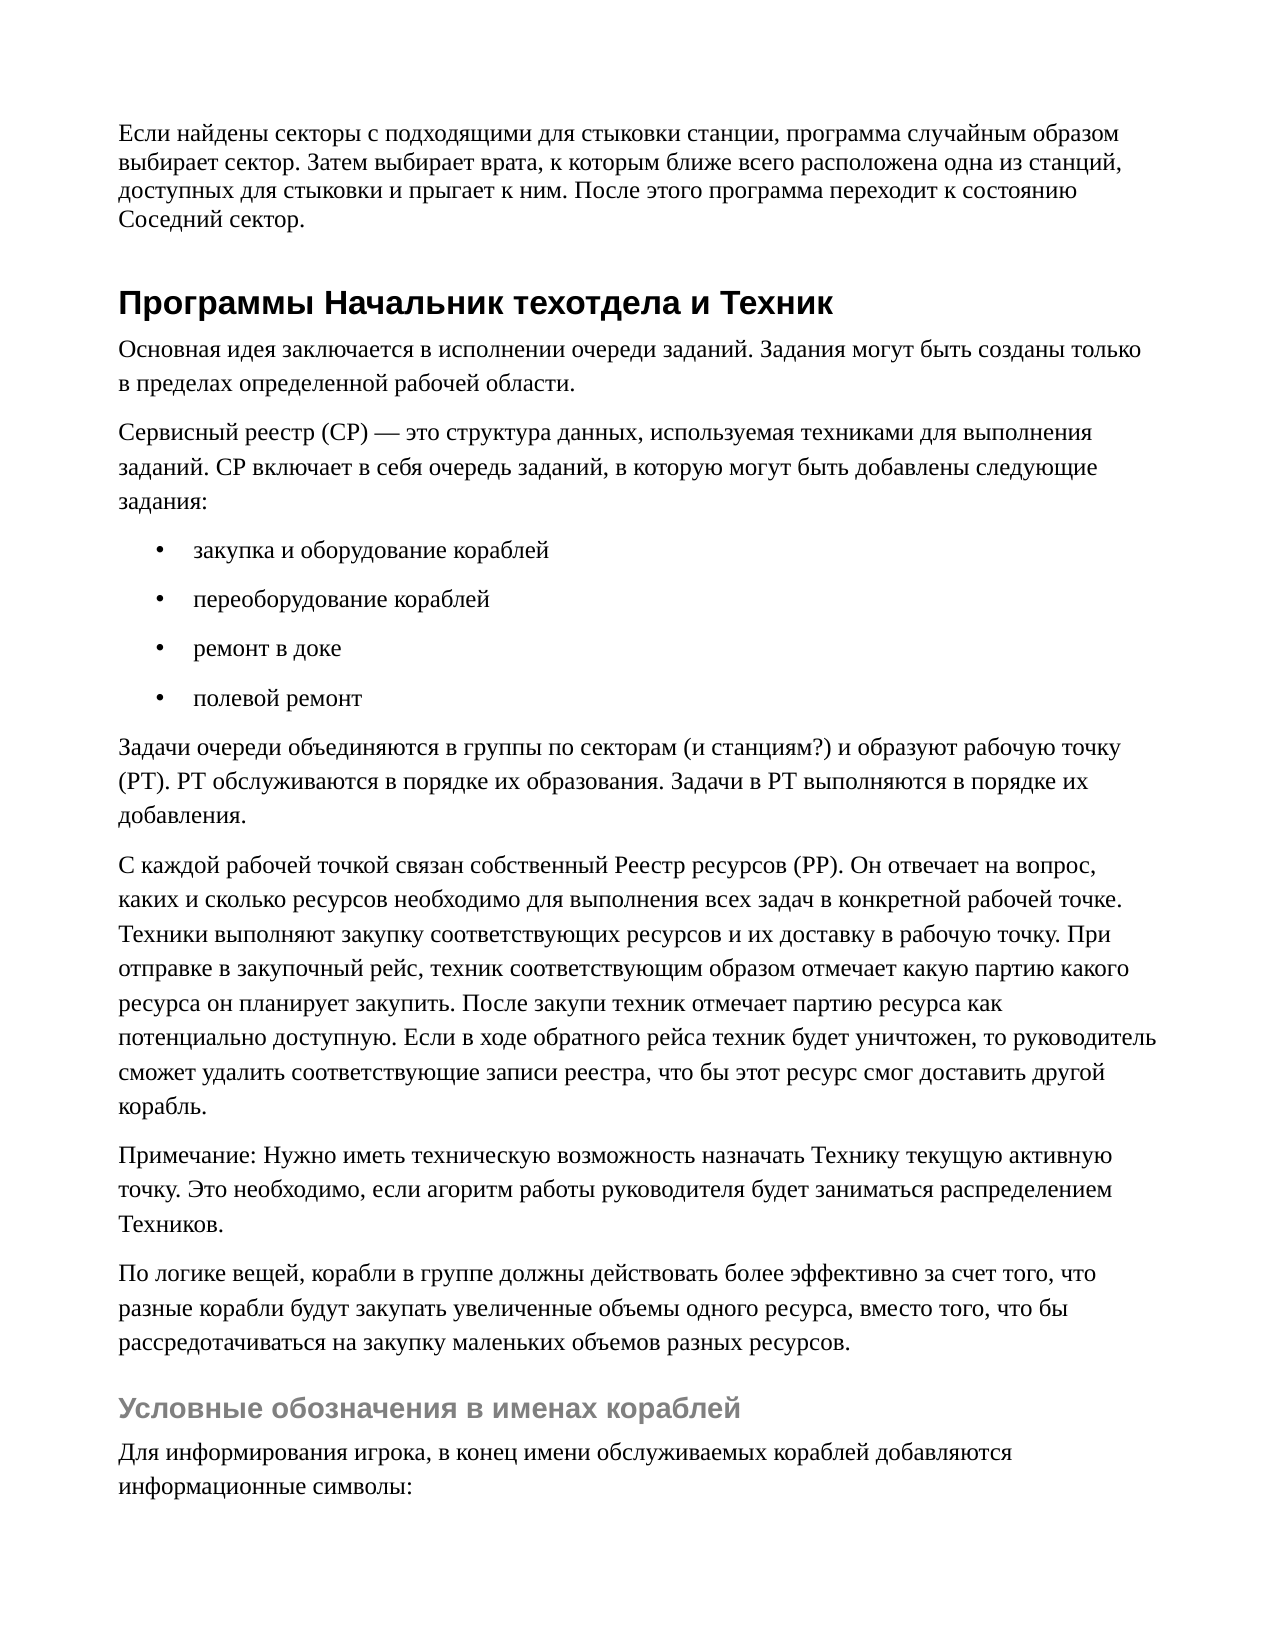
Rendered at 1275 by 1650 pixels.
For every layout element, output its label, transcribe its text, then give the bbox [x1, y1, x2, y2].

text Задачи очереди объединяются в группы по секторам (и станциям?) и образуют рабочую точку (РТ). РТ обслуживаются в порядке их образования. Задачи в РТ выполняются в порядке их добавления. [118, 732, 1157, 829]
text Примечание: Нужно иметь техническую возможность назначать Технику текущую активную точку. Это необходимо, если агоритм работы руководителя будет заниматься распределением Техников. [118, 1140, 1157, 1238]
subtitle Программы Начальник техотдела и Техник [118, 283, 1157, 321]
list ремонт в доке [156, 633, 1157, 662]
text Основная идея заключается в исполнении очереди заданий. Задания могут быть созданы только в пределах определенной рабочей области. [118, 334, 1157, 397]
text Если найдены секторы с подходящими для стыковки станции, программа случайным образом выбирает сектор. Затем выбирает врата, к которым ближе всего расположена одна из станций, доступных для стыковки и прыгает к ним. После этого программа переходит к состоянию Соседний сектор. [118, 118, 1157, 233]
subtitle Условные обозначения в именах кораблей [118, 1391, 1157, 1424]
text Сервисный реестр (СР) — это структура данных, используемая техниками для выполнения заданий. СР включает в себя очередь заданий, в которую могут быть добавлены следующие задания: [118, 417, 1157, 515]
text С каждой рабочей точкой связан собственный Реестр ресурсов (РР). Он отвечает на вопрос, каких и сколько ресурсов необходимо для выполнения всех задач в конкретной рабочей точке. Техники выполняют закупку соответствующих ресурсов и их доставку в рабочую точку. При отправке в закупочный рейс, техник соответствующим образом отмечает какую партию какого ресурса он планирует закупить. После закупи техник отмечает партию ресурса как потенциально доступную. Если в ходе обратного рейса техник будет уничтожен, то руководитель сможет удалить соответствующие записи реестра, что бы этот ресурс смог доставить другой корабль. [118, 850, 1157, 1120]
text По логике вещей, корабли в группе должны действовать более эффективно за счет того, что разные корабли будут закупать увеличенные объемы одного ресурса, вместо того, что бы рассредотачиваться на закупку маленьких объемов разных ресурсов. [118, 1258, 1157, 1356]
text Для информирования игрока, в конец имени обслуживаемых кораблей добавляются информационные символы: [118, 1437, 1157, 1500]
list переоборудование кораблей [156, 584, 1157, 613]
list полевой ремонт [156, 683, 1157, 711]
list закупка и оборудование кораблей [156, 535, 1157, 564]
